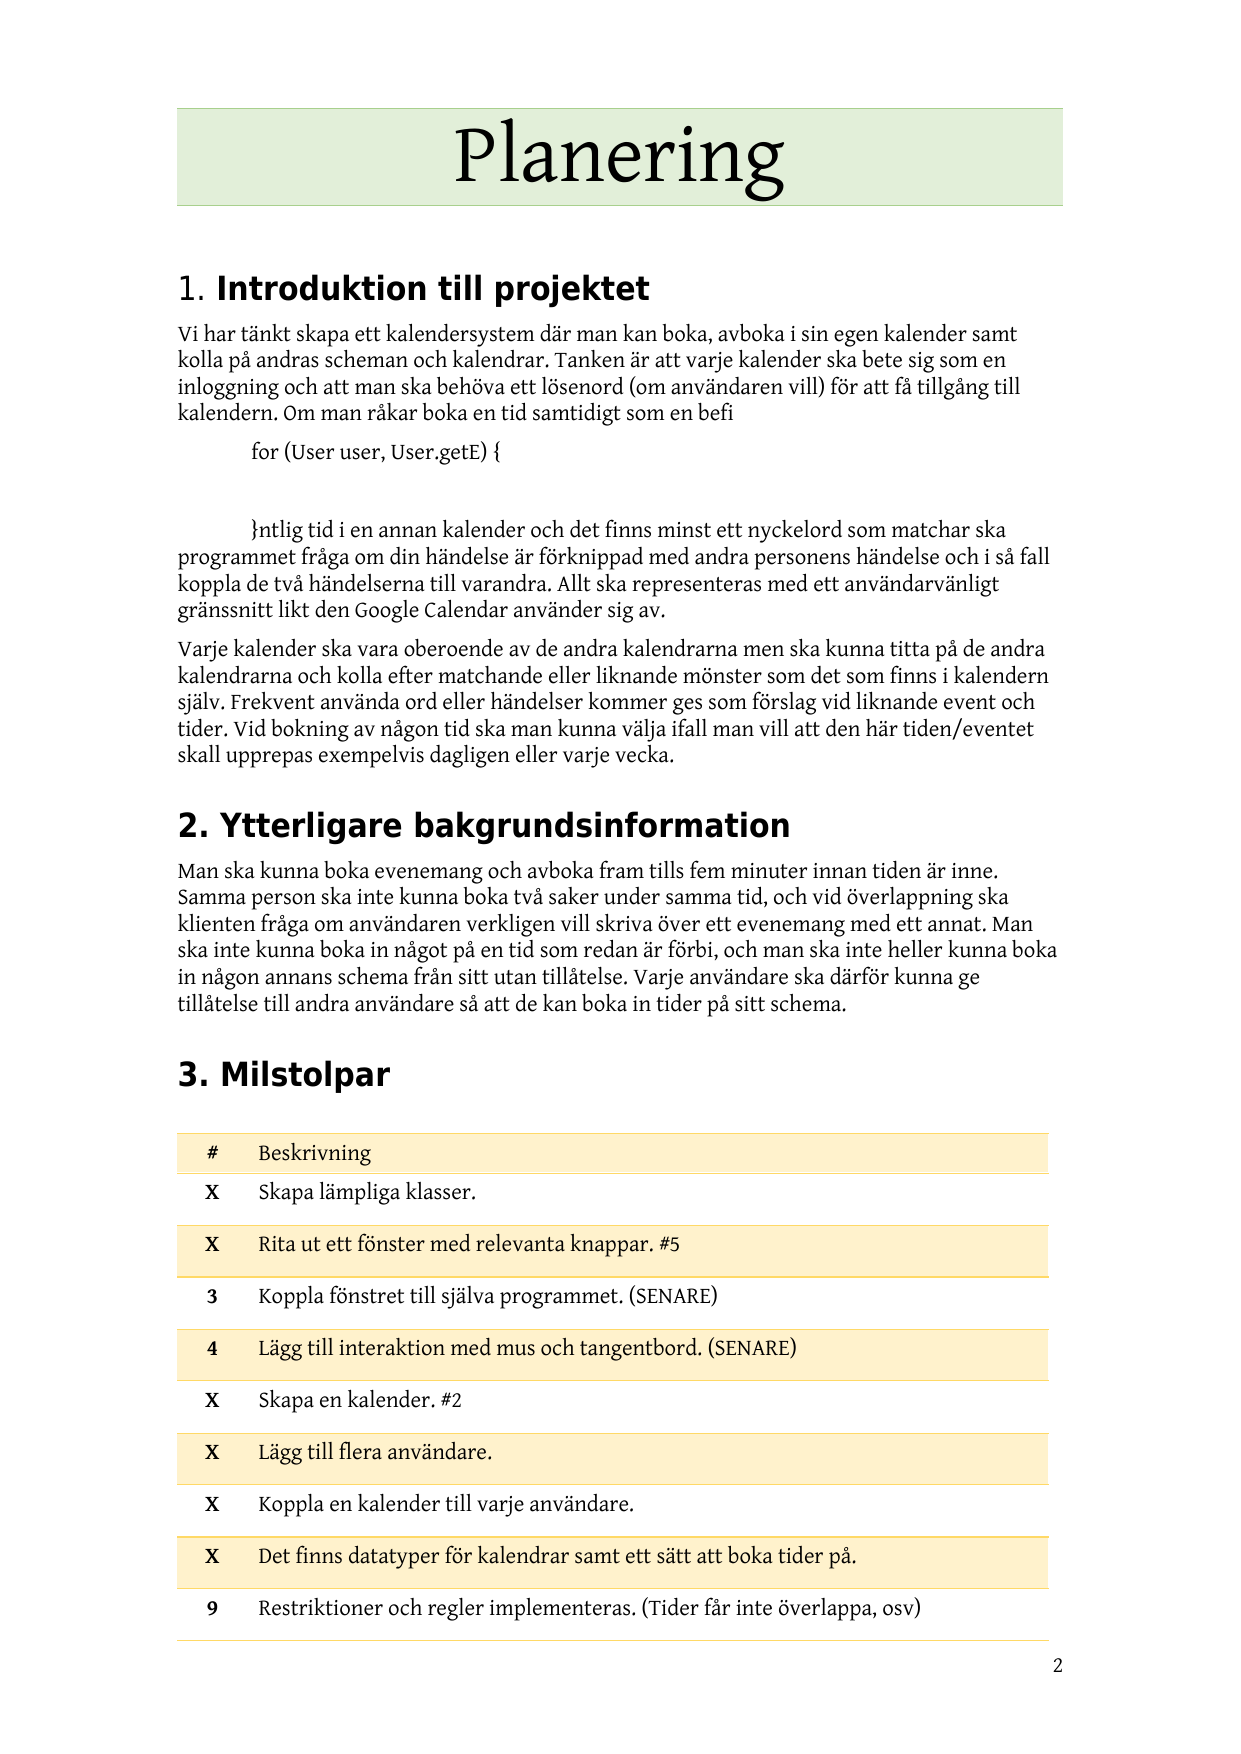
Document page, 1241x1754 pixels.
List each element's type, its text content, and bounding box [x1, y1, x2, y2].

table_cell Skapa lämpliga klasser. [247, 1174, 1048, 1224]
table_cell X [177, 1174, 247, 1224]
table_cell Det finns datatyper för kalendrar samt ett sätt att boka tider på. [247, 1538, 1048, 1588]
table_cell X [177, 1485, 247, 1536]
table_cell X [177, 1381, 247, 1432]
table_header Beskrivning [247, 1134, 1048, 1172]
text for (User user, User.getE) { [177, 440, 1063, 466]
table_cell Restriktioner och regler implementeras. (Tider får inte överlappa, osv) [247, 1589, 1048, 1640]
table_cell 4 [177, 1330, 247, 1380]
subtitle 3. Milstolpar [177, 1055, 1063, 1094]
table_cell 9 [177, 1589, 247, 1640]
table_cell Rita ut ett fönster med relevanta knappar. #5 [247, 1226, 1048, 1276]
table_cell X [177, 1226, 247, 1276]
table_cell X [177, 1434, 247, 1484]
table_cell 3 [177, 1278, 247, 1328]
text Vi har tänkt skapa ett kalendersystem där man kan boka, avboka i sin egen kalender samt kolla på andras scheman och kalendrar. Tanken är att varje kalender ska bete sig som en inloggning och att man ska behöva ett lösenord (om användaren vill) för att få tillgång till kalendern. Om man råkar boka en tid samtidigt som en befi [177, 321, 1063, 427]
text Varje kalender ska vara oberoende av de andra kalendrarna men ska kunna titta på de andra kalendrarna och kolla efter matchande eller liknande mönster som det som finns i kalendern själv. Frekvent använda ord eller händelser kommer ges som förslag vid liknande event och tider. Vid bokning av någon tid ska man kunna välja ifall man vill att den här tiden/eventet skall upprepas exempelvis dagligen eller varje vecka. [177, 637, 1063, 769]
table_cell Skapa en kalender. #2 [247, 1381, 1048, 1432]
table_header Planering [177, 109, 1063, 205]
text }ntlig tid i en annan kalender och det finns minst ett nyckelord som matchar ska programmet fråga om din händelse är förknippad med andra personens händelse och i så fall koppla de två händelserna till varandra. Allt ska representeras med ett användarvänligt gränssnitt likt den Google Calendar använder sig av. [177, 518, 1063, 624]
table_cell Lägg till interaktion med mus och tangentbord. (SENARE) [247, 1330, 1048, 1380]
subtitle 2. Ytterligare bakgrundsinformation [177, 807, 1063, 846]
subtitle 1. Introduktion till projektet [177, 269, 1063, 308]
table_cell X [177, 1538, 247, 1588]
text Man ska kunna boka evenemang och avboka fram tills fem minuter innan tiden är inne. Samma person ska inte kunna boka två saker under samma tid, och vid överlappning ska klienten fråga om användaren verkligen vill skriva över ett evenemang med ett annat. Man ska inte kunna boka in något på en tid som redan är förbi, och man ska inte heller kunna boka in någon annans schema från sitt utan tillåtelse. Varje användare ska därför kunna ge tillåtelse till andra användare så att de kan boka in tider på sitt schema. [177, 858, 1063, 1018]
table_cell Koppla en kalender till varje användare. [247, 1485, 1048, 1536]
table_header # [177, 1134, 247, 1172]
table_cell Lägg till flera användare. [247, 1434, 1048, 1484]
table_cell Koppla fönstret till själva programmet. (SENARE) [247, 1278, 1048, 1328]
